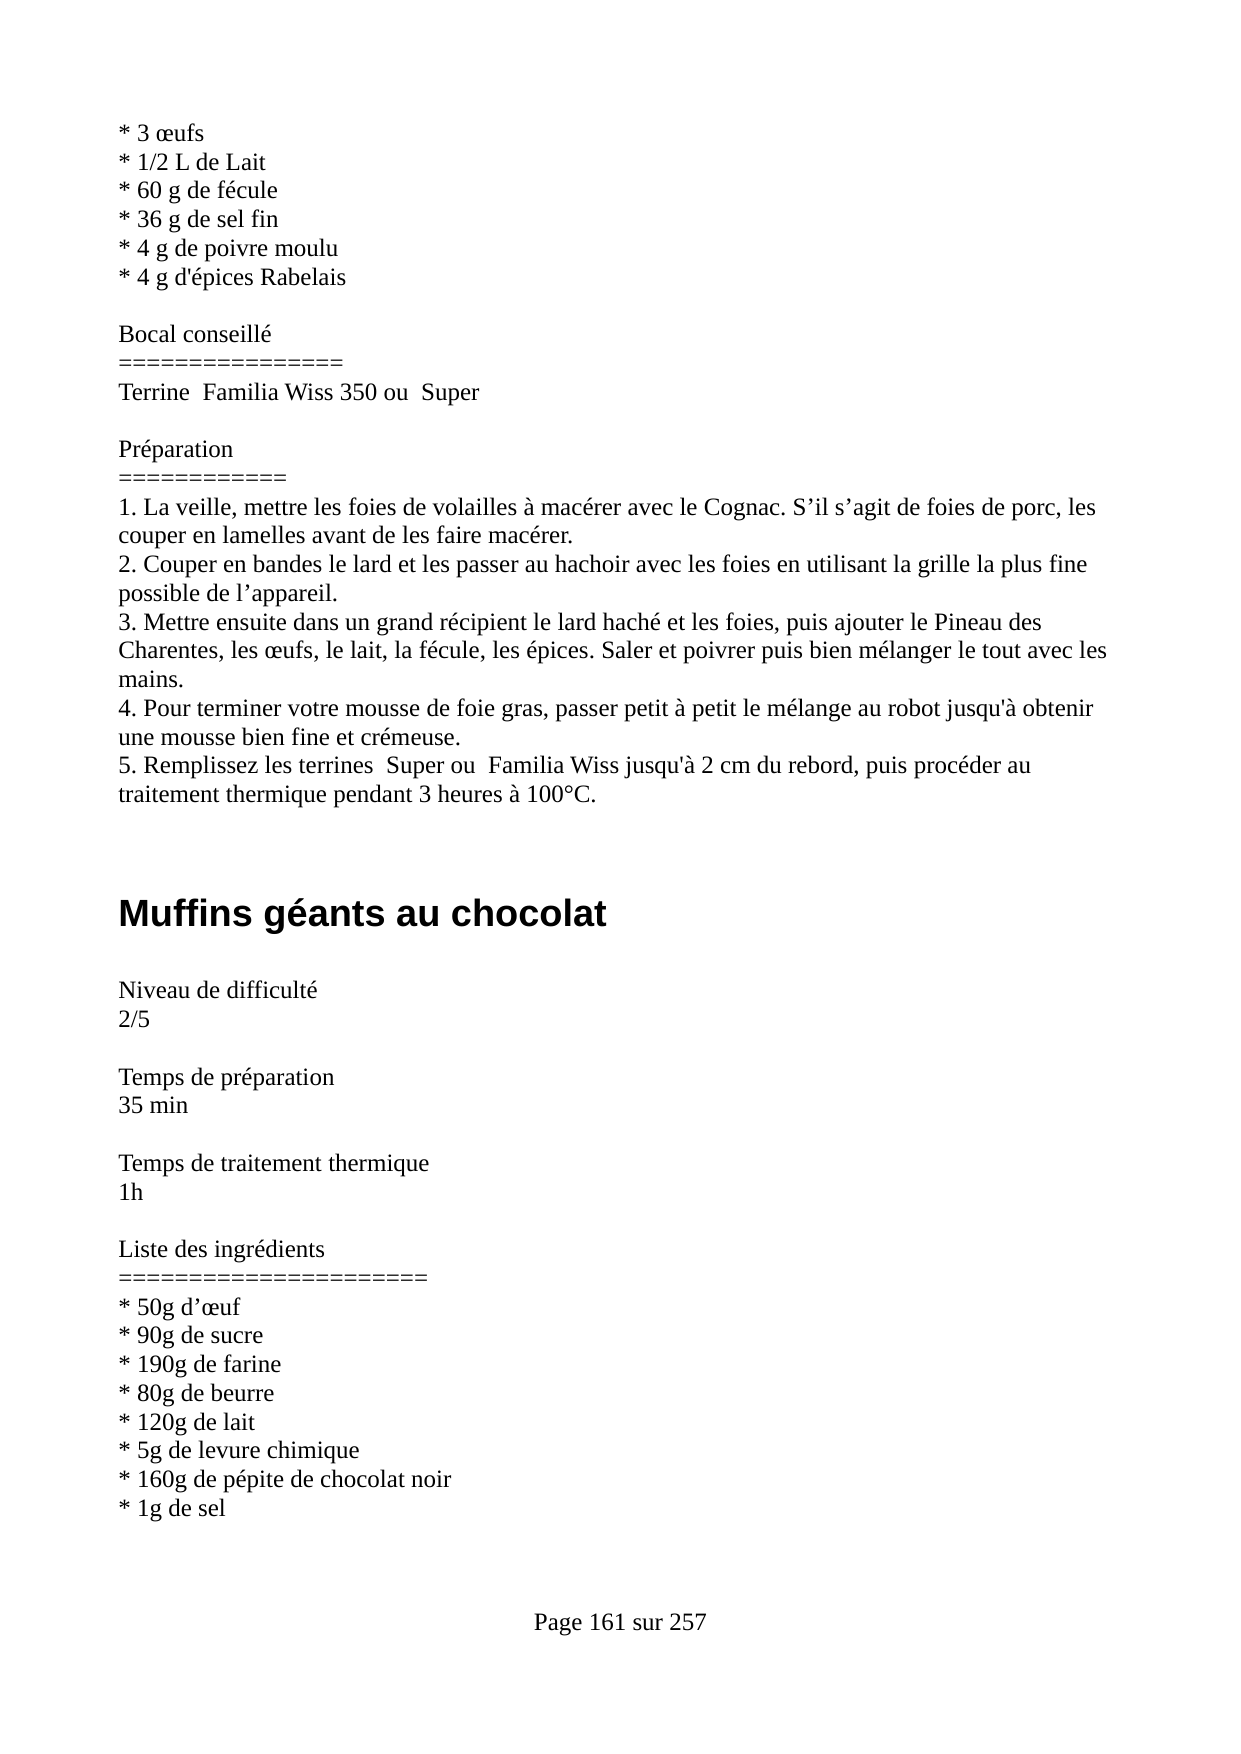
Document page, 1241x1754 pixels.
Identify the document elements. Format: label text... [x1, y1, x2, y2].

text * 36 g de sel fin [118, 204, 1122, 233]
subtitle Muffins géants au chocolat [118, 891, 1122, 934]
text * 1/2 L de Lait [118, 147, 1122, 176]
text * 60 g de fécule [118, 176, 1122, 204]
text * 190g de farine [118, 1349, 1122, 1378]
text ====================== [118, 1263, 1122, 1292]
text * 160g de pépite de chocolat noir [118, 1464, 1122, 1493]
text * 50g d’œuf [118, 1292, 1122, 1321]
text Temps de traitement thermique [118, 1148, 1122, 1177]
text Niveau de difficulté [118, 976, 1122, 1004]
text 3. Mettre ensuite dans un grand récipient le lard haché et les foies, puis ajouter le Pineau des Charentes, les œufs, le lait, la fécule, les épices. Saler et poivrer puis bien mélanger le tout avec les mains. [118, 607, 1122, 693]
text 1. La veille, mettre les foies de volailles à macérer avec le Cognac. S’il s’agit de foies de porc, les couper en lamelles avant de les faire macérer. [118, 492, 1122, 549]
text * 3 œufs [118, 118, 1122, 147]
text Temps de préparation [118, 1062, 1122, 1091]
text * 1g de sel [118, 1493, 1122, 1522]
text * 4 g de poivre moulu [118, 233, 1122, 262]
text 4. Pour terminer votre mousse de foie gras, passer petit à petit le mélange au robot jusqu'à obtenir une mousse bien fine et crémeuse. [118, 693, 1122, 751]
text * 90g de sucre [118, 1321, 1122, 1349]
text 1h [118, 1177, 1122, 1206]
text Terrine Familia Wiss 350 ou Super [118, 377, 1122, 406]
text 2/5 [118, 1004, 1122, 1033]
text ============ [118, 463, 1122, 492]
text * 5g de levure chimique [118, 1436, 1122, 1464]
text * 4 g d'épices Rabelais [118, 262, 1122, 291]
text ================ [118, 348, 1122, 377]
text Liste des ingrédients [118, 1234, 1122, 1263]
text Bocal conseillé [118, 319, 1122, 348]
text * 80g de beurre [118, 1378, 1122, 1407]
text 5. Remplissez les terrines Super ou Familia Wiss jusqu'à 2 cm du rebord, puis procéder au traitement thermique pendant 3 heures à 100°C. [118, 751, 1122, 808]
text * 120g de lait [118, 1407, 1122, 1436]
text Préparation [118, 434, 1122, 463]
text 2. Couper en bandes le lard et les passer au hachoir avec les foies en utilisant la grille la plus fine possible de l’appareil. [118, 549, 1122, 607]
text 35 min [118, 1091, 1122, 1119]
